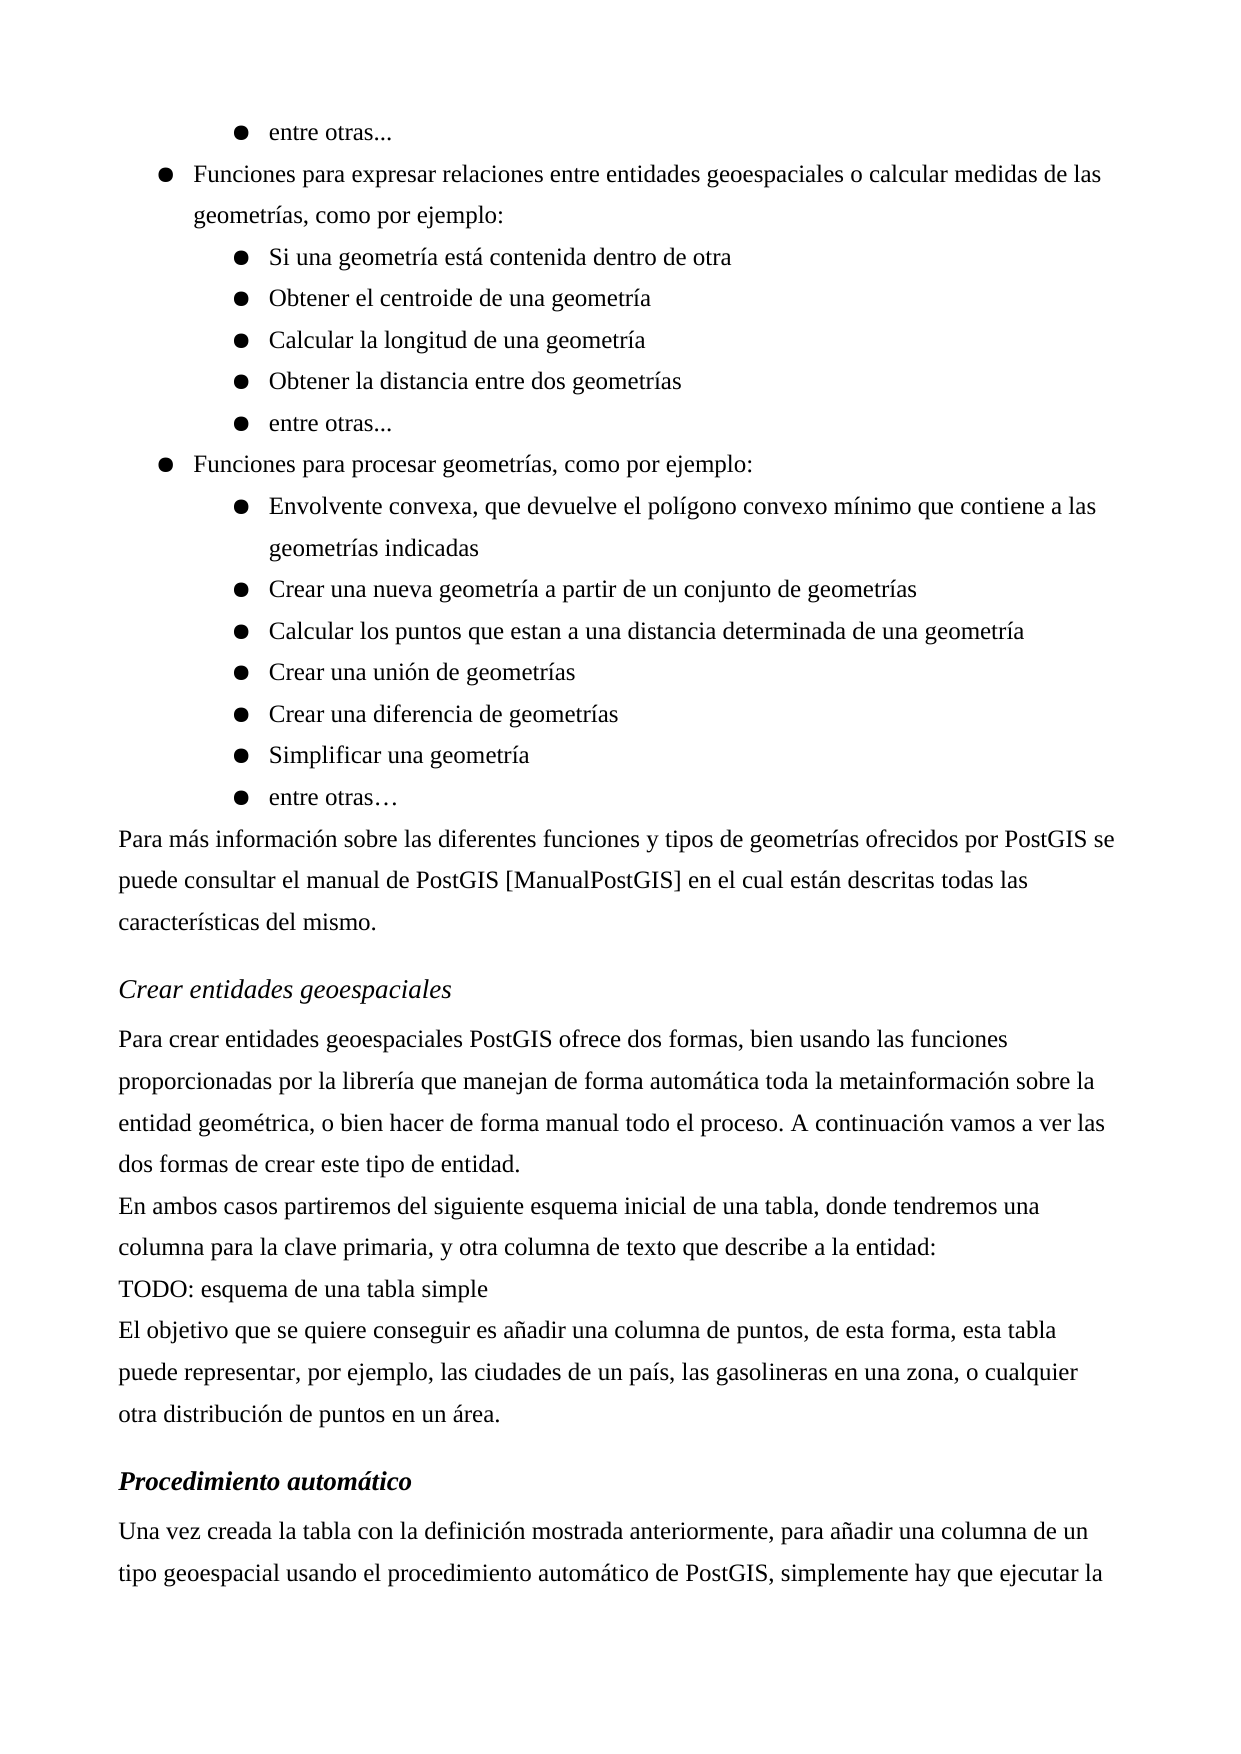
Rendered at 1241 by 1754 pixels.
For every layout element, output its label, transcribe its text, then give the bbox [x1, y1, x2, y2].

subtitle Procedimiento automático [118, 1466, 1122, 1496]
list Si una geometría está contenida dentro de otra [231, 243, 1122, 271]
list Crear una unión de geometrías [231, 658, 1122, 686]
list Envolvente convexa, que devuelve el polígono convexo mínimo que contiene a las geometrías indicadas [231, 492, 1122, 561]
list Funciones para expresar relaciones entre entidades geoespaciales o calcular medidas de las geometrías, como por ejemplo: [156, 160, 1122, 229]
text En ambos casos partiremos del siguiente esquema inicial de una tabla, donde tendremos una columna para la clave primaria, y otra columna de texto que describe a la entidad: [118, 1192, 1122, 1261]
list Crear una diferencia de geometrías [231, 700, 1122, 728]
text Una vez creada la tabla con la definición mostrada anteriormente, para añadir una columna de un tipo geoespacial usando el procedimiento automático de PostGIS, simplemente hay que ejecutar la [118, 1517, 1122, 1587]
text TODO: esquema de una tabla simple [118, 1275, 1122, 1303]
subtitle Crear entidades geoespaciales [118, 974, 1122, 1004]
list Funciones para procesar geometrías, como por ejemplo: [156, 451, 1122, 478]
list Crear una nueva geometría a partir de un conjunto de geometrías [231, 575, 1122, 603]
text El objetivo que se quiere conseguir es añadir una columna de puntos, de esta forma, esta tabla puede representar, por ejemplo, las ciudades de un país, las gasolineras en una zona, o cualquier otra distribución de puntos en un área. [118, 1317, 1122, 1427]
list Obtener el centroide de una geometría [231, 284, 1122, 312]
list entre otras... [231, 409, 1122, 437]
text Para crear entidades geoespaciales PostGIS ofrece dos formas, bien usando las funciones proporcionadas por la librería que manejan de forma automática toda la metainformación sobre la entidad geométrica, o bien hacer de forma manual todo el proceso. A continuación vamos a ver las dos formas de crear este tipo de entidad. [118, 1026, 1122, 1178]
list Calcular los puntos que estan a una distancia determinada de una geometría [231, 617, 1122, 644]
list Calcular la longitud de una geometría [231, 326, 1122, 354]
list entre otras… [231, 783, 1122, 811]
list Simplificar una geometría [231, 742, 1122, 769]
list Obtener la distancia entre dos geometrías [231, 367, 1122, 395]
text Para más información sobre las diferentes funciones y tipos de geometrías ofrecidos por PostGIS se puede consultar el manual de PostGIS [ManualPostGIS] en el cual están descritas todas las características del mismo. [118, 825, 1122, 936]
list entre otras... [231, 118, 1122, 146]
